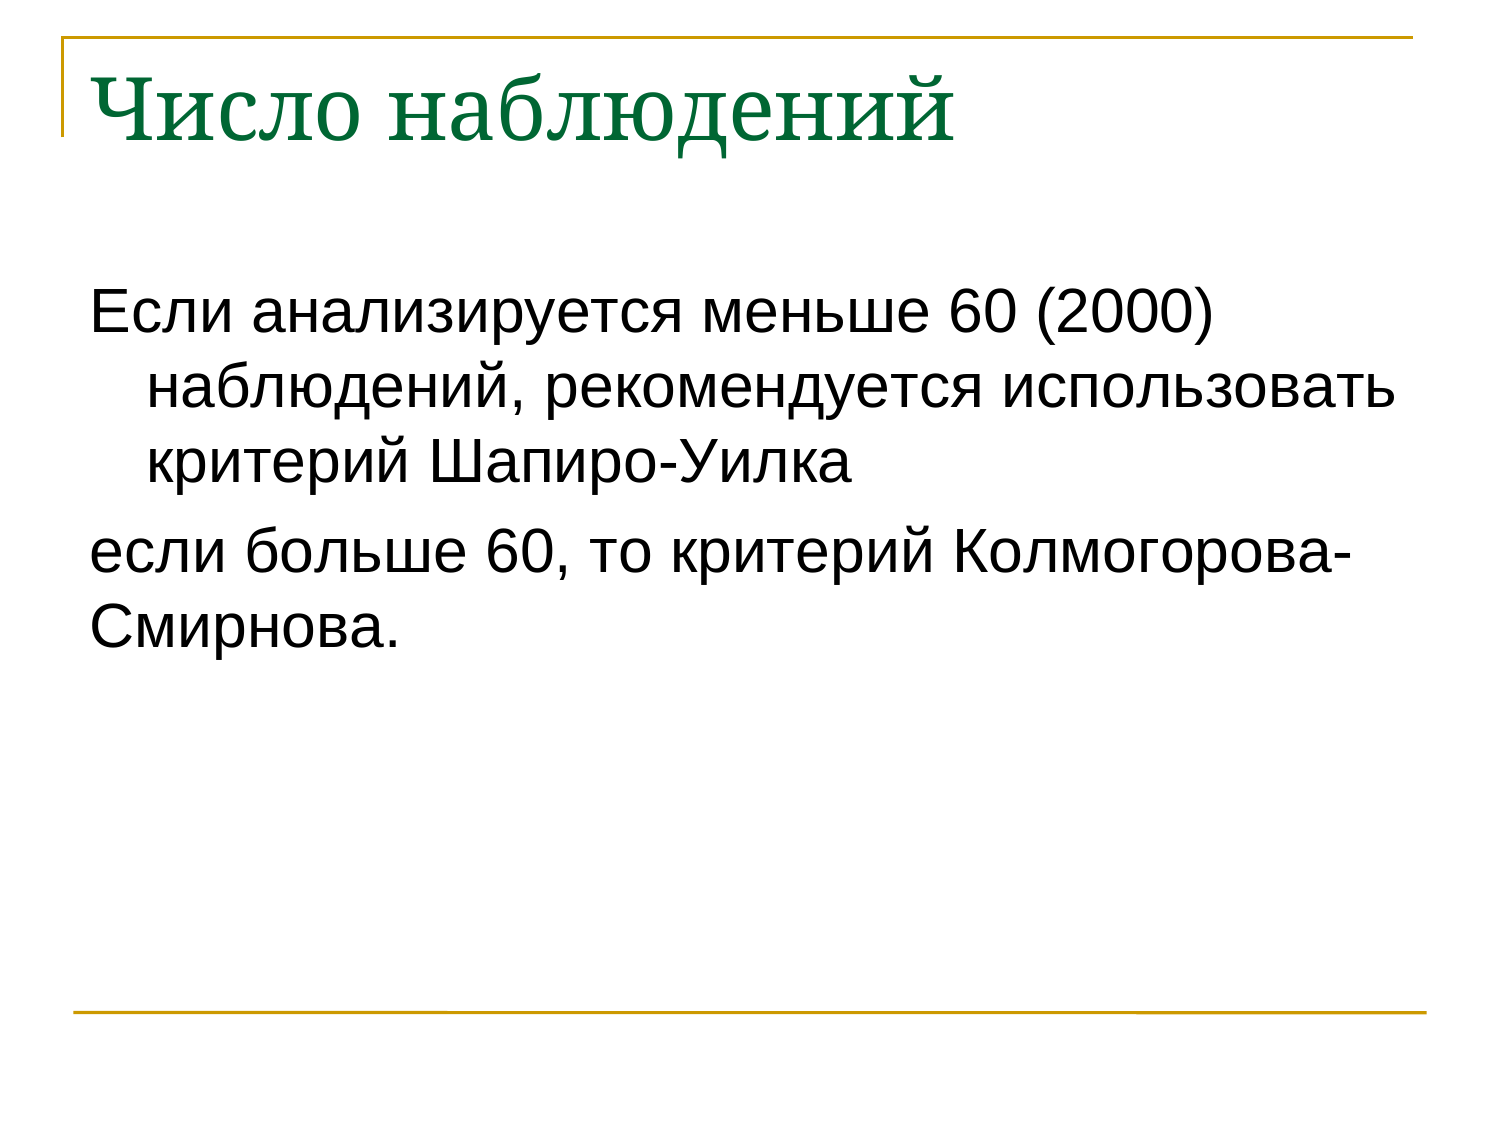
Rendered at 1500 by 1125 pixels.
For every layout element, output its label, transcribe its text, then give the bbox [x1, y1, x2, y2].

list Если анализируется меньше 60 (2000) наблюдений, рекомендуется использовать критерий Шапиро-Уилка если больше 60, то критерий Колмогорова-Смирнова. [75, 262, 1425, 1006]
title Число наблюдений [75, 45, 1425, 233]
